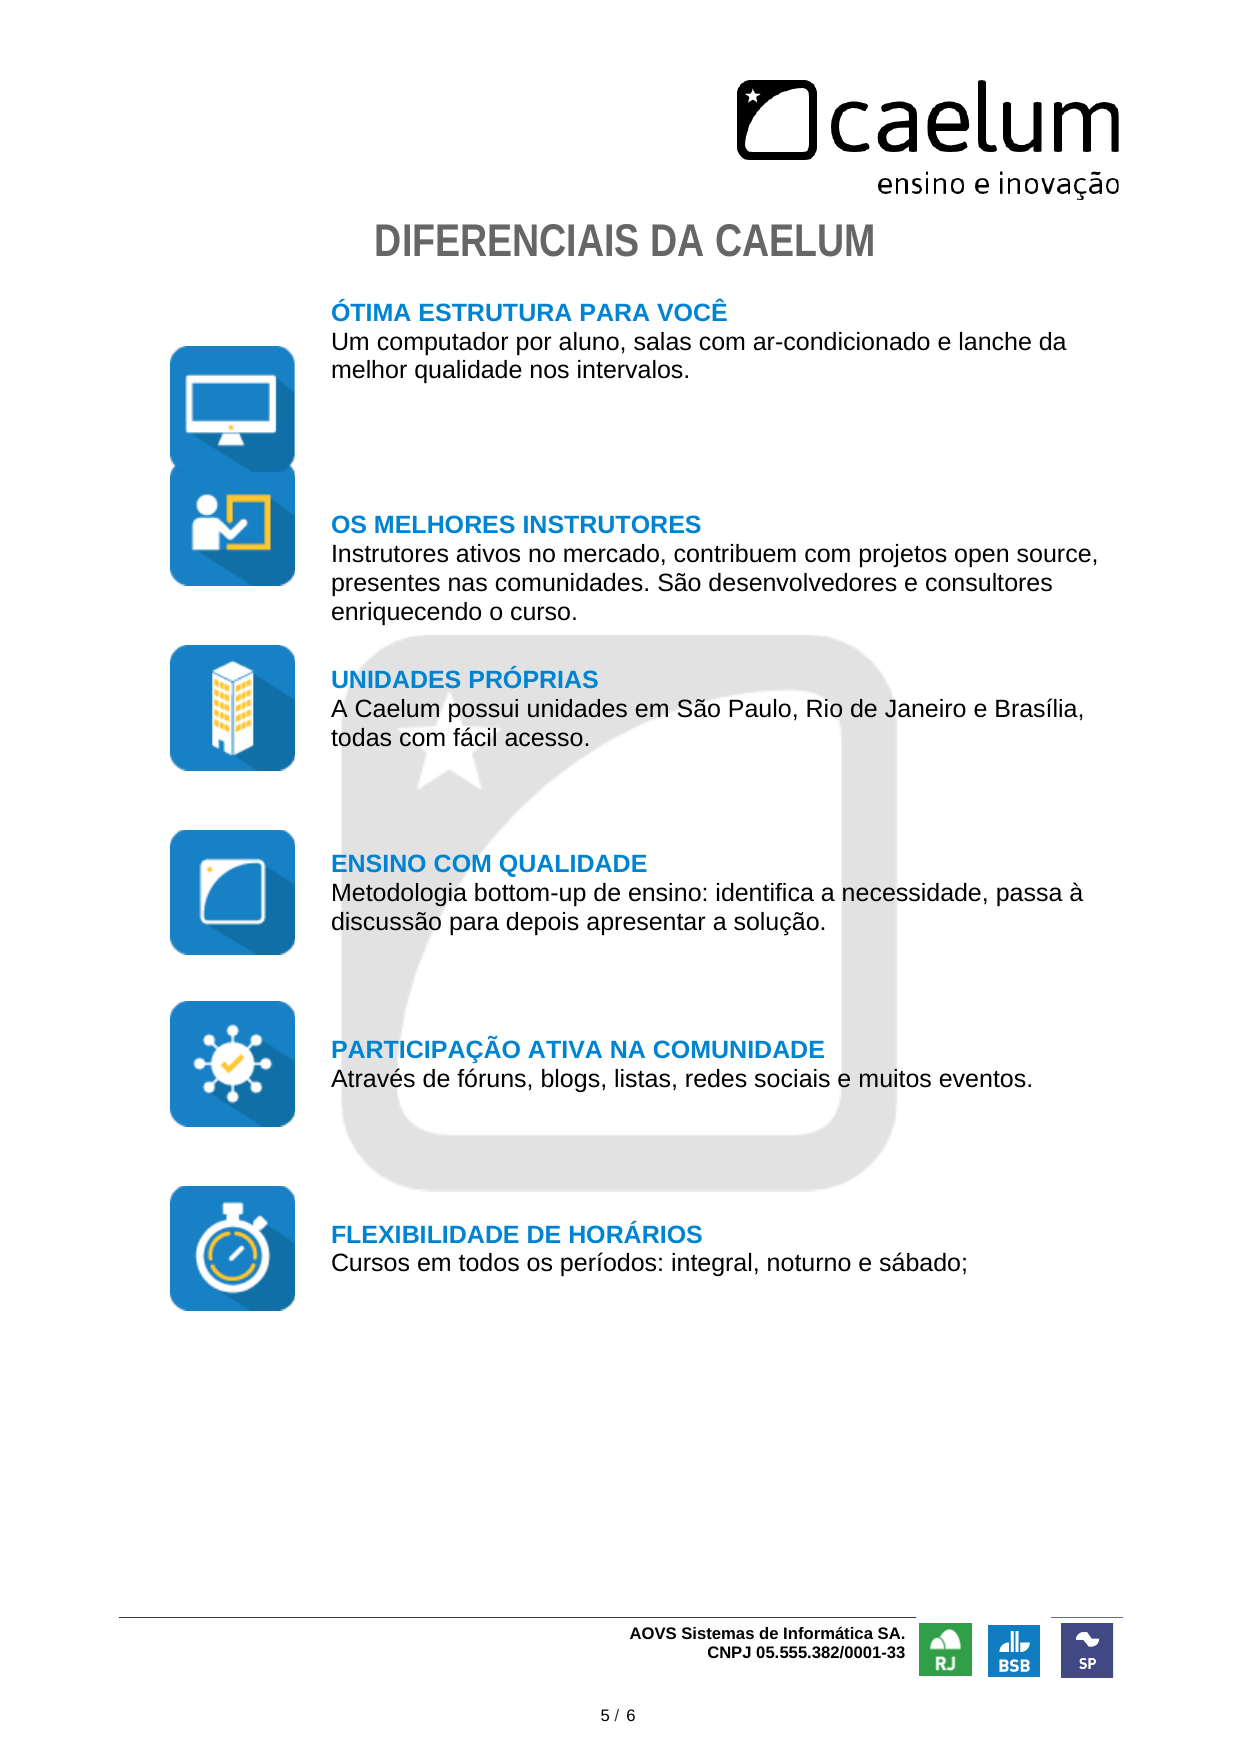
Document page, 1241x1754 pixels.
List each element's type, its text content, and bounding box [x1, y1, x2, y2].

picture [1061, 1623, 1114, 1678]
table_cell OS MELHORES INSTRUTORES Instrutores ativos no mercado, contribuem com projetos open source, presentes nas comunidades. São desenvolvedores e consultores enriquecendo o curso. [325, 476, 1122, 659]
picture [170, 1001, 295, 1127]
table_header ÓTIMA ESTRUTURA PARA VOCÊ Um computador por aluno, salas com ar-condicionado e lanche da melhor qualidade nos intervalos. [325, 292, 1122, 476]
table_cell ENSINO COM QUALIDADE Metodologia bottom-up de ensino: identifica a necessidade, passa à discussão para depois apresentar a solução. [325, 844, 1122, 1029]
picture [919, 1623, 972, 1676]
table_cell PARTICIPAÇÃO ATIVA NA COMUNIDADE Através de fóruns, blogs, listas, redes sociais e muitos eventos. [325, 1030, 1122, 1214]
picture [737, 80, 1119, 200]
picture [170, 1186, 295, 1311]
picture [170, 645, 295, 771]
table_cell FLEXIBILIDADE DE HORÁRIOS Cursos em todos os períodos: integral, noturno e sábado; [325, 1214, 1122, 1334]
picture [988, 1625, 1040, 1677]
table_cell UNIDADES PRÓPRIAS A Caelum possui unidades em São Paulo, Rio de Janeiro e Brasília, todas com fácil acesso. [325, 659, 1122, 844]
picture [170, 830, 295, 955]
picture [170, 346, 295, 586]
text DIFERENCIAIS DA CAELUM [118, 213, 1122, 266]
